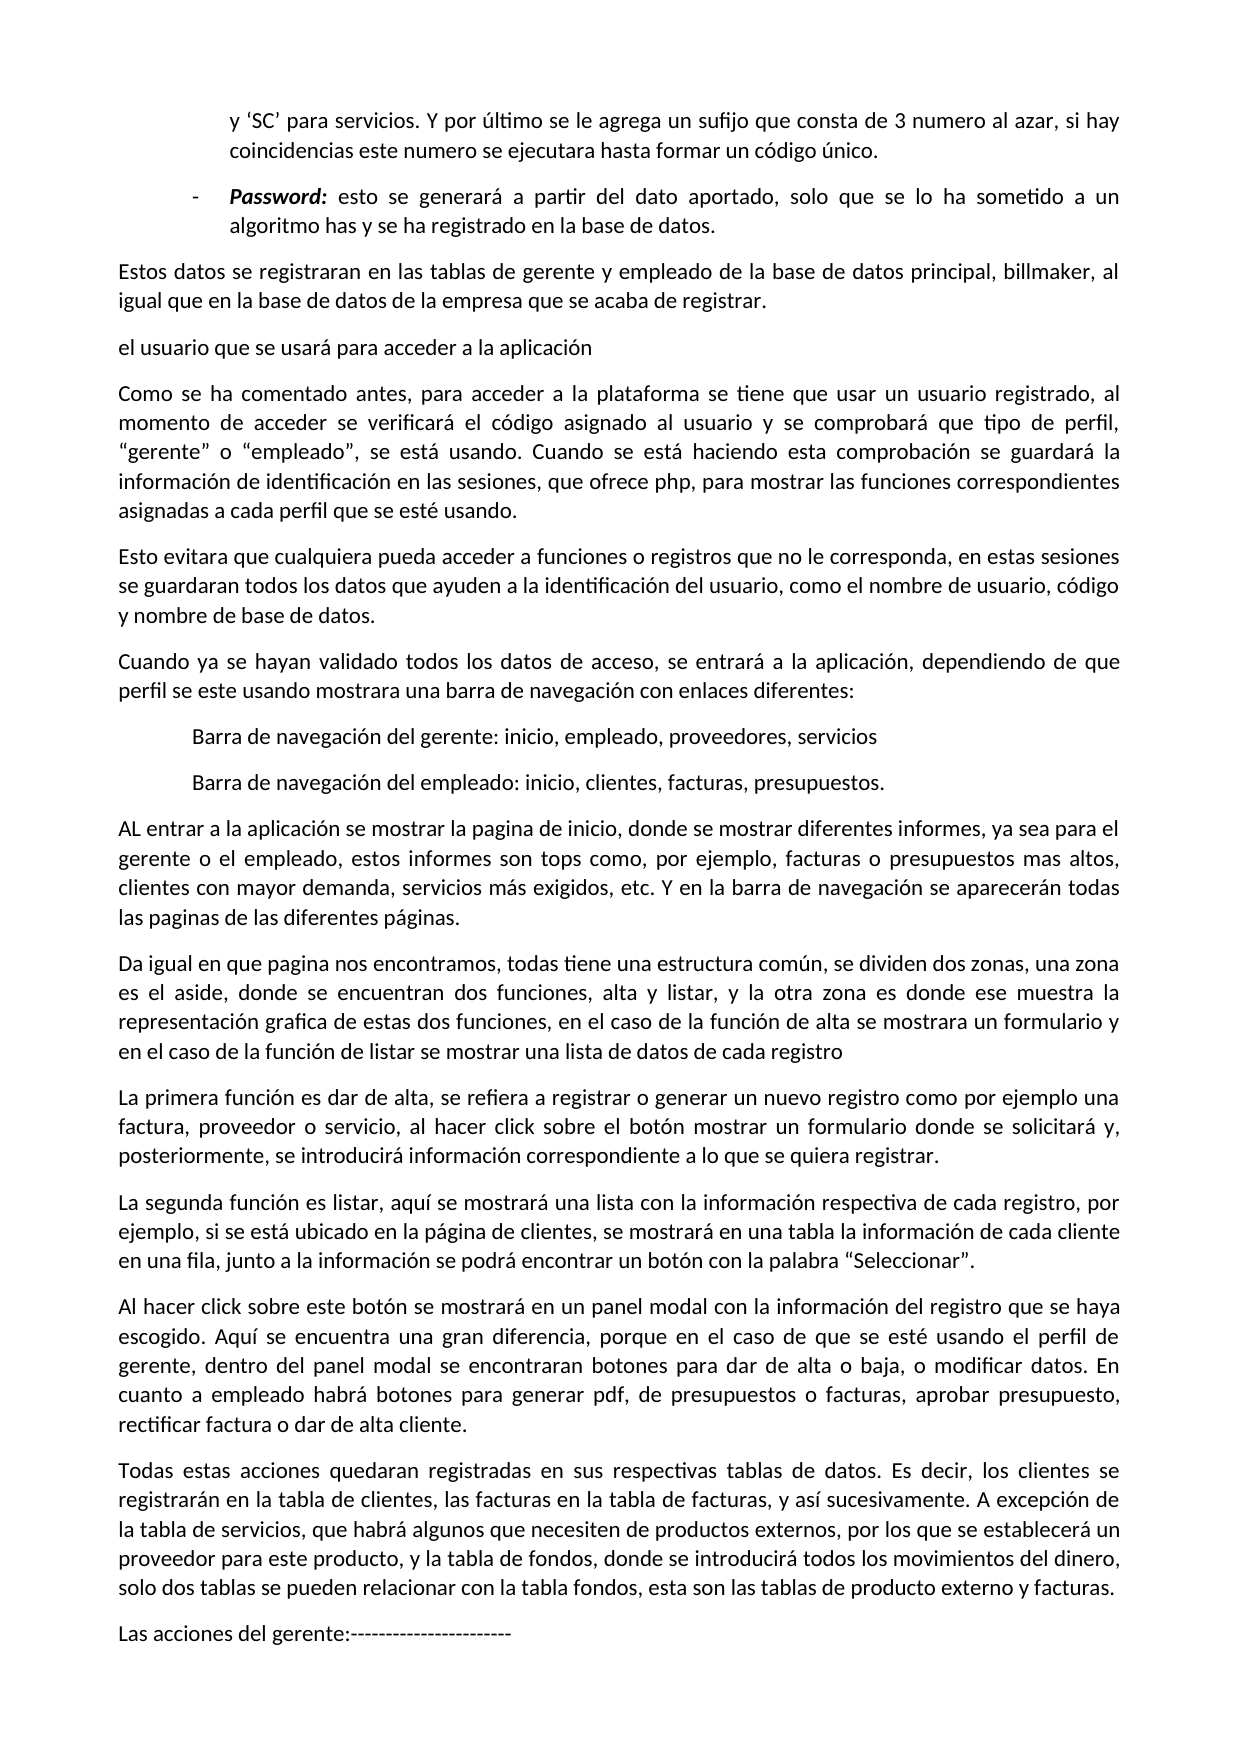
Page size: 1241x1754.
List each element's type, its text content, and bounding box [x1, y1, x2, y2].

text Da igual en que pagina nos encontramos, todas tiene una estructura común, se dividen dos zonas, una zona es el aside, donde se encuentran dos funciones, alta y listar, y la otra zona es donde ese muestra la representación grafica de estas dos funciones, en el caso de la función de alta se mostrara un formulario y en el caso de la función de listar se mostrar una lista de datos de cada registro [118, 949, 1122, 1065]
text Al hacer click sobre este botón se mostrará en un panel modal con la información del registro que se haya escogido. Aquí se encuentra una gran diferencia, porque en el caso de que se esté usando el perfil de gerente, dentro del panel modal se encontraran botones para dar de alta o baja, o modificar datos. En cuanto a empleado habrá botones para generar pdf, de presupuestos o facturas, aprobar presupuesto, rectificar factura o dar de alta cliente. [118, 1292, 1122, 1438]
text Barra de navegación del empleado: inicio, clientes, facturas, presupuestos. [118, 768, 1122, 796]
list Password: esto se generará a partir del dato aportado, solo que se lo ha sometido a un algoritmo has y se ha registrado en la base de datos. [192, 182, 1122, 239]
text La segunda función es listar, aquí se mostrará una lista con la información respectiva de cada registro, por ejemplo, si se está ubicado en la página de clientes, se mostrará en una tabla la información de cada cliente en una fila, junto a la información se podrá encontrar un botón con la palabra “Seleccionar”. [118, 1188, 1122, 1274]
text el usuario que se usará para acceder a la aplicación [118, 333, 1122, 361]
text Las acciones del gerente:----------------------- [118, 1619, 1122, 1647]
text La primera función es dar de alta, se refiera a registrar o generar un nuevo registro como por ejemplo una factura, proveedor o servicio, al hacer click sobre el botón mostrar un formulario donde se solicitará y, posteriormente, se introducirá información correspondiente a lo que se quiera registrar. [118, 1083, 1122, 1169]
text Estos datos se registraran en las tablas de gerente y empleado de la base de datos principal, billmaker, al igual que en la base de datos de la empresa que se acaba de registrar. [118, 257, 1122, 314]
text Esto evitara que cualquiera pueda acceder a funciones o registros que no le corresponda, en estas sesiones se guardaran todos los datos que ayuden a la identificación del usuario, como el nombre de usuario, código y nombre de base de datos. [118, 542, 1122, 629]
text AL entrar a la aplicación se mostrar la pagina de inicio, donde se mostrar diferentes informes, ya sea para el gerente o el empleado, estos informes son tops como, por ejemplo, facturas o presupuestos mas altos, clientes con mayor demanda, servicios más exigidos, etc. Y en la barra de navegación se aparecerán todas las paginas de las diferentes páginas. [118, 814, 1122, 931]
text Cuando ya se hayan validado todos los datos de acceso, se entrará a la aplicación, dependiendo de que perfil se este usando mostrara una barra de navegación con enlaces diferentes: [118, 647, 1122, 704]
text Como se ha comentado antes, para acceder a la plataforma se tiene que usar un usuario registrado, al momento de acceder se verificará el código asignado al usuario y se comprobará que tipo de perfil, “gerente” o “empleado”, se está usando. Cuando se está haciendo esta comprobación se guardará la información de identificación en las sesiones, que ofrece php, para mostrar las funciones correspondientes asignadas a cada perfil que se esté usando. [118, 379, 1122, 524]
text Todas estas acciones quedaran registradas en sus respectivas tablas de datos. Es decir, los clientes se registrarán en la tabla de clientes, las facturas en la tabla de facturas, y así sucesivamente. A excepción de la tabla de servicios, que habrá algunos que necesiten de productos externos, por los que se establecerá un proveedor para este producto, y la tabla de fondos, donde se introducirá todos los movimientos del dinero, solo dos tablas se pueden relacionar con la tabla fondos, esta son las tablas de producto externo y facturas. [118, 1456, 1122, 1601]
text Barra de navegación del gerente: inicio, empleado, proveedores, servicios [118, 722, 1122, 750]
list y ‘SC’ para servicios. Y por último se le agrega un sufijo que consta de 3 numero al azar, si hay coincidencias este numero se ejecutara hasta formar un código único. [192, 106, 1122, 164]
